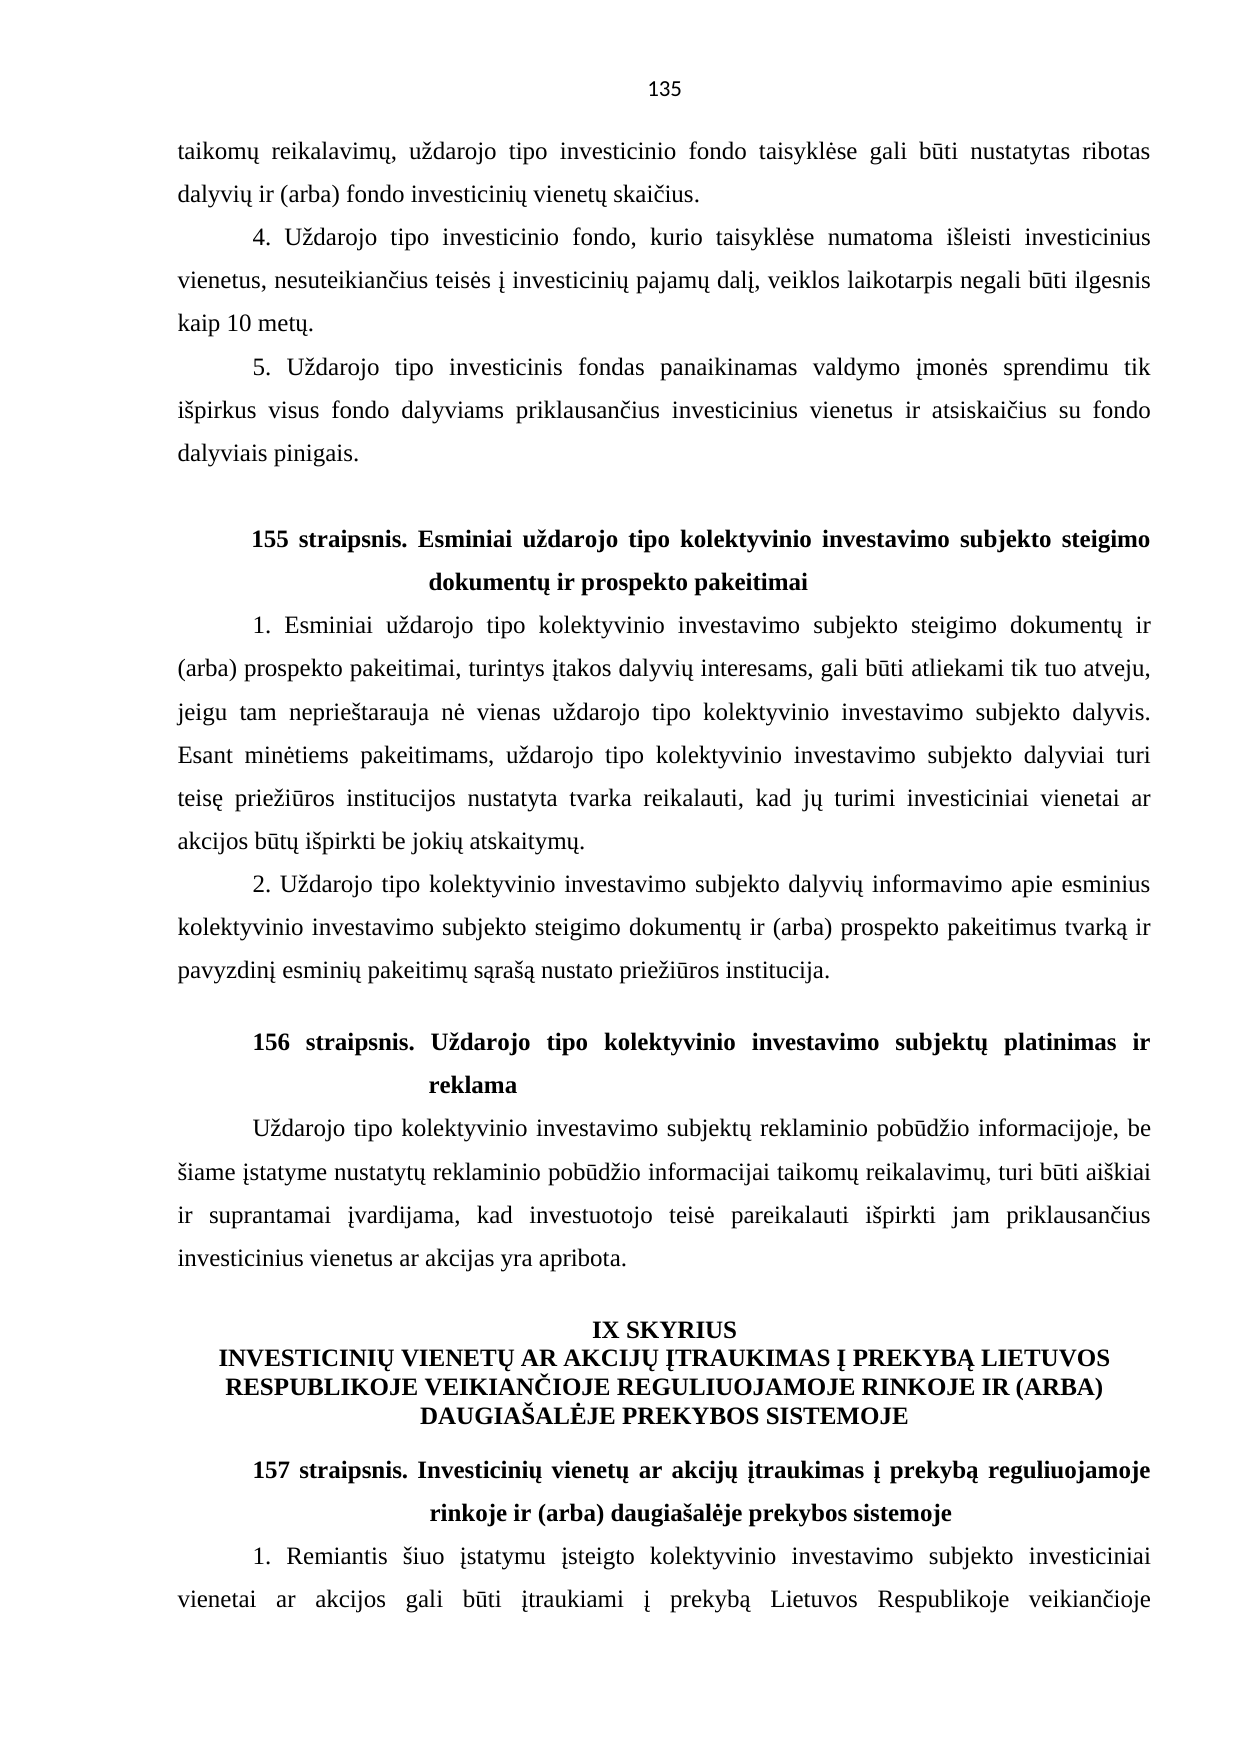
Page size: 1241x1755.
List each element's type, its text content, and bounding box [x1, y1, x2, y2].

text taikomų reikalavimų, uždarojo tipo investicinio fondo taisyklėse gali būti nustatytas ribotas dalyvių ir (arba) fondo investicinių vienetų skaičius. [177, 136, 1152, 208]
text 157 straipsnis. Investicinių vienetų ar akcijų įtraukimas į prekybą reguliuojamoje rinkoje ir (arba) daugiašalėje prekybos sistemoje [252, 1455, 1152, 1527]
text 1. Remiantis šiuo įstatymu įsteigto kolektyvinio investavimo subjekto investiciniai vienetai ar akcijos gali būti įtraukiami į prekybą Lietuvos Respublikoje veikiančioje [177, 1541, 1152, 1613]
text 4. Uždarojo tipo investicinio fondo, kurio taisyklėse numatoma išleisti investicinius vienetus, nesuteikiančius teisės į investicinių pajamų dalį, veiklos laikotarpis negali būti ilgesnis kaip 10 metų. [177, 222, 1152, 337]
text 2. Uždarojo tipo kolektyvinio investavimo subjekto dalyvių informavimo apie esminius kolektyvinio investavimo subjekto steigimo dokumentų ir (arba) prospekto pakeitimus tvarką ir pavyzdinį esminių pakeitimų sąrašą nustato priežiūros institucija. [177, 869, 1152, 984]
text 5. Uždarojo tipo investicinis fondas panaikinamas valdymo įmonės sprendimu tik išpirkus visus fondo dalyviams priklausančius investicinius vienetus ir atsiskaičius su fondo dalyviais pinigais. [177, 352, 1152, 467]
text IX SKYRIUS [177, 1315, 1152, 1343]
text INVESTICINIŲ VIENETŲ AR AKCIJŲ ĮTRAUKIMAS Į PREKYBĄ LIETUVOS RESPUBLIKOJE VEIKIANČIOJE REGULIUOJAMOJE RINKOJE IR (ARBA) DAUGIAŠALĖJE PREKYBOS SISTEMOJE [177, 1343, 1152, 1430]
text 155 straipsnis. Esminiai uždarojo tipo kolektyvinio investavimo subjekto steigimo dokumentų ir prospekto pakeitimai [251, 524, 1152, 596]
text 156 straipsnis. Uždarojo tipo kolektyvinio investavimo subjektų platinimas ir reklama [252, 1027, 1152, 1099]
text Uždarojo tipo kolektyvinio investavimo subjektų reklaminio pobūdžio informacijoje, be šiame įstatyme nustatytų reklaminio pobūdžio informacijai taikomų reikalavimų, turi būti aiškiai ir suprantamai įvardijama, kad investuotojo teisė pareikalauti išpirkti jam priklausančius investicinius vienetus ar akcijas yra apribota. [177, 1113, 1152, 1272]
text 1. Esminiai uždarojo tipo kolektyvinio investavimo subjekto steigimo dokumentų ir (arba) prospekto pakeitimai, turintys įtakos dalyvių interesams, gali būti atliekami tik tuo atveju, jeigu tam neprieštarauja nė vienas uždarojo tipo kolektyvinio investavimo subjekto dalyvis. Esant minėtiems pakeitimams, uždarojo tipo kolektyvinio investavimo subjekto dalyviai turi teisę priežiūros institucijos nustatyta tvarka reikalauti, kad jų turimi investiciniai vienetai ar akcijos būtų išpirkti be jokių atskaitymų. [177, 610, 1152, 855]
